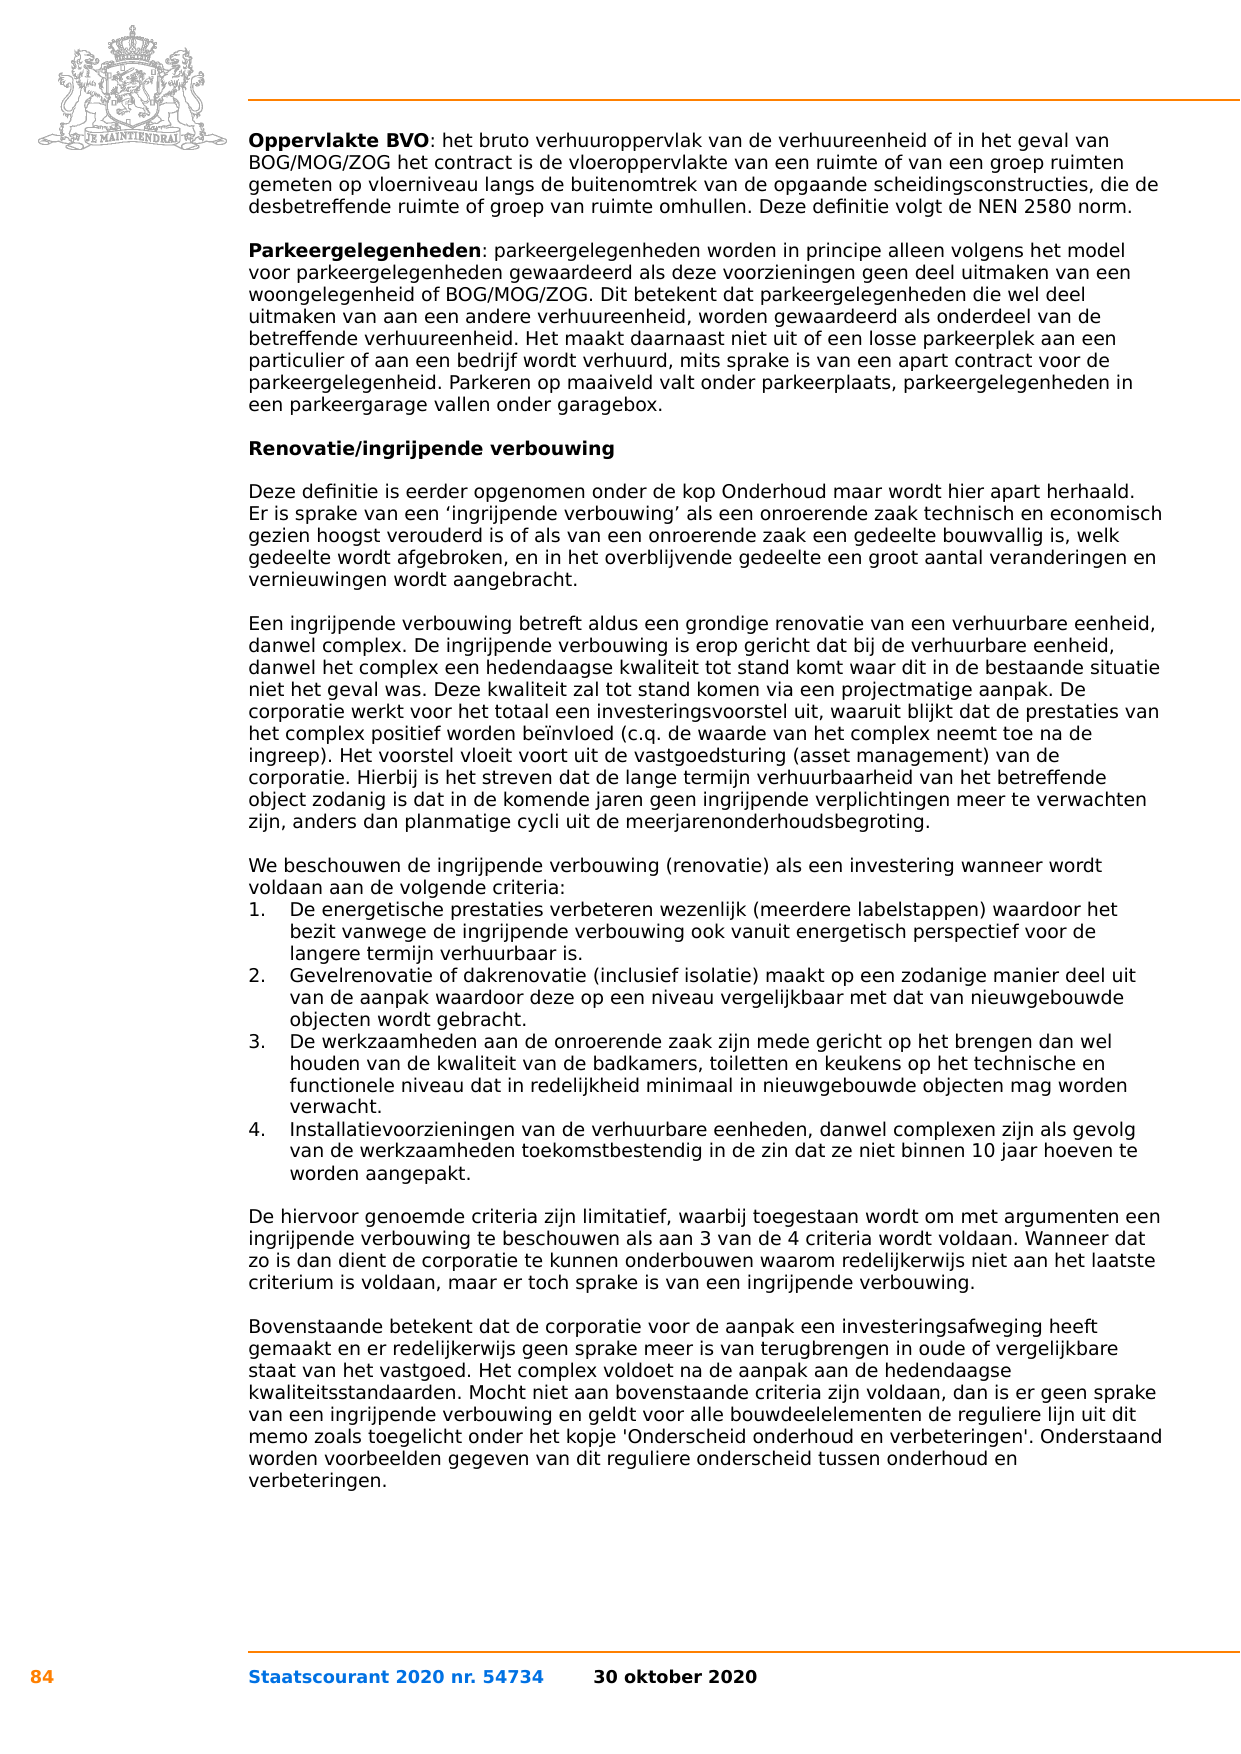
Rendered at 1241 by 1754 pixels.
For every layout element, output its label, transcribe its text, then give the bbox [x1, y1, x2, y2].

text 1. De energetische prestaties verbeteren wezenlijk (meerdere labelstappen) waardoor het bezit vanwege de ingrijpende verbouwing ook vanuit energetisch perspectief voor de langere termijn verhuurbaar is. [248, 899, 1163, 964]
text Deze definitie is eerder opgenomen onder de kop Onderhoud maar wordt hier apart herhaald. [248, 481, 1163, 503]
text Parkeergelegenheden: parkeergelegenheden worden in principe alleen volgens het model voor parkeergelegenheden gewaardeerd als deze voorzieningen geen deel uitmaken van een woongelegenheid of BOG/MOG/ZOG. Dit betekent dat parkeergelegenheden die wel deel uitmaken van aan een andere verhuureenheid, worden gewaardeerd als onderdeel van de betreffende verhuureenheid. Het maakt daarnaast niet uit of een losse parkeerplek aan een particulier of aan een bedrijf wordt verhuurd, mits sprake is van een apart contract voor de parkeergelegenheid. Parkeren op maaiveld valt onder parkeerplaats, parkeergelegenheden in een parkeergarage vallen onder garagebox. [248, 240, 1163, 416]
text De hiervoor genoemde criteria zijn limitatief, waarbij toegestaan wordt om met argumenten een ingrijpende verbouwing te beschouwen als aan 3 van de 4 criteria wordt voldaan. Wanneer dat zo is dan dient de corporatie te kunnen onderbouwen waarom redelijkerwijs niet aan het laatste criterium is voldaan, maar er toch sprake is van een ingrijpende verbouwing. [248, 1206, 1163, 1294]
text Er is sprake van een ‘ingrijpende verbouwing’ als een onroerende zaak technisch en economisch gezien hoogst verouderd is of als van een onroerende zaak een gedeelte bouwvallig is, welk gedeelte wordt afgebroken, en in het overblijvende gedeelte een groot aantal veranderingen en vernieuwingen wordt aangebracht. [248, 503, 1163, 591]
subtitle Renovatie/ingrijpende verbouwing [248, 437, 1163, 459]
text 2. Gevelrenovatie of dakrenovatie (inclusief isolatie) maakt op een zodanige manier deel uit van de aanpak waardoor deze op een niveau vergelijkbaar met dat van nieuwgebouwde objecten wordt gebracht. [248, 964, 1163, 1031]
text Bovenstaande betekent dat de corporatie voor de aanpak een investeringsafweging heeft gemaakt en er redelijkerwijs geen sprake meer is van terugbrengen in oude of vergelijkbare staat van het vastgoed. Het complex voldoet na de aanpak aan de hedendaagse kwaliteitsstandaarden. Mocht niet aan bovenstaande criteria zijn voldaan, dan is er geen sprake van een ingrijpende verbouwing en geldt voor alle bouwdeelelementen de reguliere lijn uit dit memo zoals toegelicht onder het kopje 'Onderscheid onderhoud en verbeteringen'. Onderstaand worden voorbeelden gegeven van dit reguliere onderscheid tussen onderhoud en verbeteringen. [248, 1316, 1163, 1492]
text Oppervlakte BVO: het bruto verhuuroppervlak van de verhuureenheid of in het geval van BOG/MOG/ZOG het contract is de vloeroppervlakte van een ruimte of van een groep ruimten gemeten op vloerniveau langs de buitenomtrek van de opgaande scheidingsconstructies, die de desbetreffende ruimte of groep van ruimte omhullen. Deze definitie volgt de NEN 2580 norm. [248, 130, 1163, 218]
picture [38, 25, 227, 150]
text 3. De werkzaamheden aan de onroerende zaak zijn mede gericht op het brengen dan wel houden van de kwaliteit van de badkamers, toiletten en keukens op het technische en functionele niveau dat in redelijkheid minimaal in nieuwgebouwde objecten mag worden verwacht. [248, 1031, 1163, 1118]
text We beschouwen de ingrijpende verbouwing (renovatie) als een investering wanneer wordt voldaan aan de volgende criteria: [248, 855, 1163, 899]
text Een ingrijpende verbouwing betreft aldus een grondige renovatie van een verhuurbare eenheid, danwel complex. De ingrijpende verbouwing is erop gericht dat bij de verhuurbare eenheid, danwel het complex een hedendaagse kwaliteit tot stand komt waar dit in de bestaande situatie niet het geval was. Deze kwaliteit zal tot stand komen via een projectmatige aanpak. De corporatie werkt voor het totaal een investeringsvoorstel uit, waaruit blijkt dat de prestaties van het complex positief worden beïnvloed (c.q. de waarde van het complex neemt toe na de ingreep). Het voorstel vloeit voort uit de vastgoedsturing (asset management) van de corporatie. Hierbij is het streven dat de lange termijn verhuurbaarheid van het betreffende object zodanig is dat in de komende jaren geen ingrijpende verplichtingen meer te verwachten zijn, anders dan planmatige cycli uit de meerjarenonderhoudsbegroting. [248, 613, 1163, 833]
text 4. Installatievoorzieningen van de verhuurbare eenheden, danwel complexen zijn als gevolg van de werkzaamheden toekomstbestendig in de zin dat ze niet binnen 10 jaar hoeven te worden aangepakt. [248, 1118, 1163, 1184]
